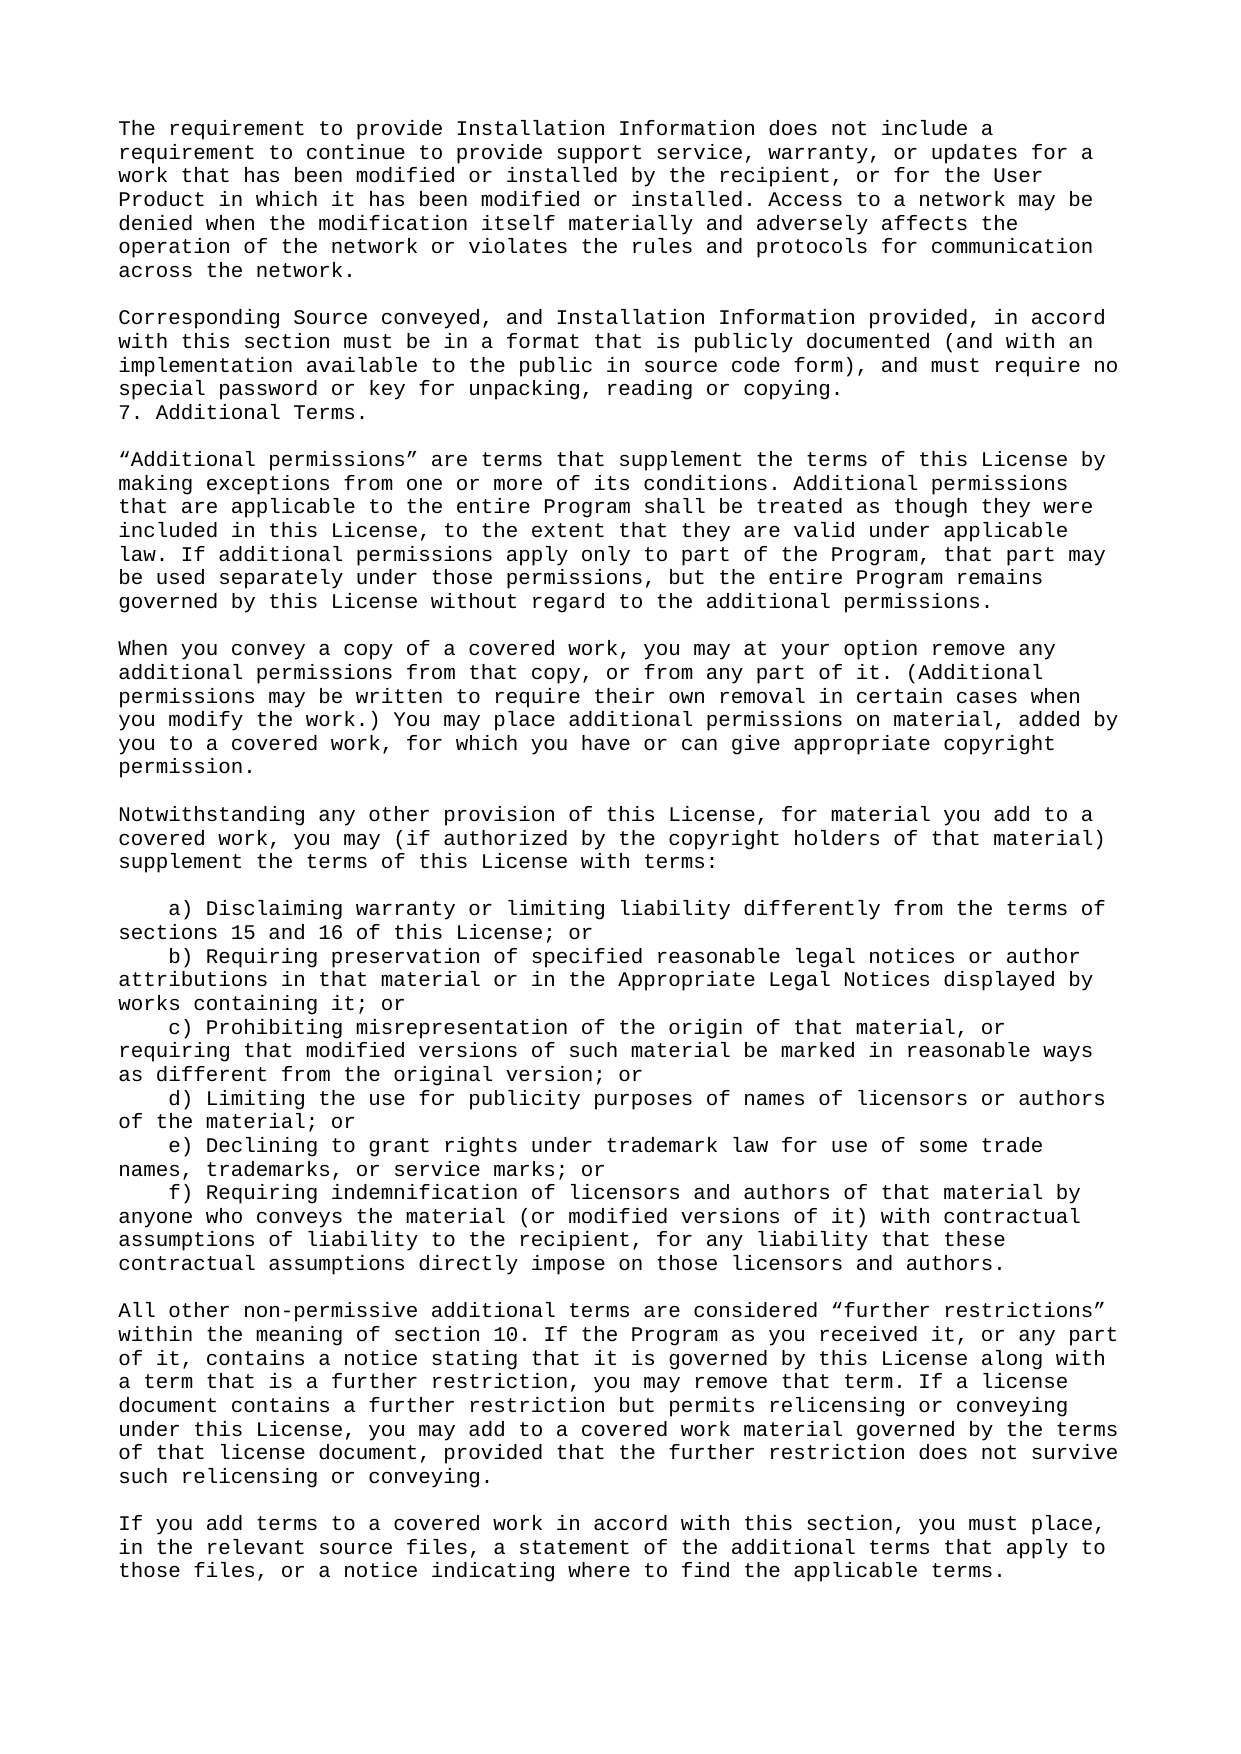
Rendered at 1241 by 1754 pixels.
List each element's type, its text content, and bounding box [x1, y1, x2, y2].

text e) Declining to grant rights under trademark law for use of some trade names, trademarks, or service marks; or [118, 1135, 1122, 1182]
text All other non-permissive additional terms are considered “further restrictions” within the meaning of section 10. If the Program as you received it, or any part of it, contains a notice stating that it is governed by this License along with a term that is a further restriction, you may remove that term. If a license document contains a further restriction but permits relicensing or conveying under this License, you may add to a covered work material governed by the terms of that license document, provided that the further restriction does not survive such relicensing or conveying. [118, 1300, 1122, 1489]
text When you convey a copy of a covered work, you may at your option remove any additional permissions from that copy, or from any part of it. (Additional permissions may be written to require their own removal in certain cases when you modify the work.) You may place additional permissions on material, added by you to a covered work, for which you have or can give appropriate copyright permission. [118, 638, 1122, 780]
text d) Limiting the use for publicity purposes of names of licensors or authors of the material; or [118, 1088, 1122, 1135]
text c) Prohibiting misrepresentation of the origin of that material, or requiring that modified versions of such material be marked in reasonable ways as different from the original version; or [118, 1017, 1122, 1088]
text Corresponding Source conveyed, and Installation Information provided, in accord with this section must be in a format that is publicly documented (and with an implementation available to the public in source code form), and must require no special password or key for unpacking, reading or copying. [118, 307, 1122, 402]
text b) Requiring preservation of specified reasonable legal notices or author attributions in that material or in the Appropriate Legal Notices displayed by works containing it; or [118, 946, 1122, 1017]
text If you add terms to a covered work in accord with this section, you must place, in the relevant source files, a statement of the additional terms that apply to those files, or a notice indicating where to find the applicable terms. [118, 1513, 1122, 1584]
text “Additional permissions” are terms that supplement the terms of this License by making exceptions from one or more of its conditions. Additional permissions that are applicable to the entire Program shall be treated as though they were included in this License, to the extent that they are valid under applicable law. If additional permissions apply only to part of the Program, that part may be used separately under those permissions, but the entire Program remains governed by this License without regard to the additional permissions. [118, 449, 1122, 615]
text a) Disclaiming warranty or limiting liability differently from the terms of sections 15 and 16 of this License; or [118, 898, 1122, 946]
text The requirement to provide Installation Information does not include a requirement to continue to provide support service, warranty, or updates for a work that has been modified or installed by the recipient, or for the User Product in which it has been modified or installed. Access to a network may be denied when the modification itself materially and adversely affects the operation of the network or violates the rules and protocols for communication across the network. [118, 118, 1122, 284]
text 7. Additional Terms. [118, 402, 1122, 426]
text f) Requiring indemnification of licensors and authors of that material by anyone who conveys the material (or modified versions of it) with contractual assumptions of liability to the recipient, for any liability that these contractual assumptions directly impose on those licensors and authors. [118, 1182, 1122, 1277]
text Notwithstanding any other provision of this License, for material you add to a covered work, you may (if authorized by the copyright holders of that material) supplement the terms of this License with terms: [118, 804, 1122, 875]
